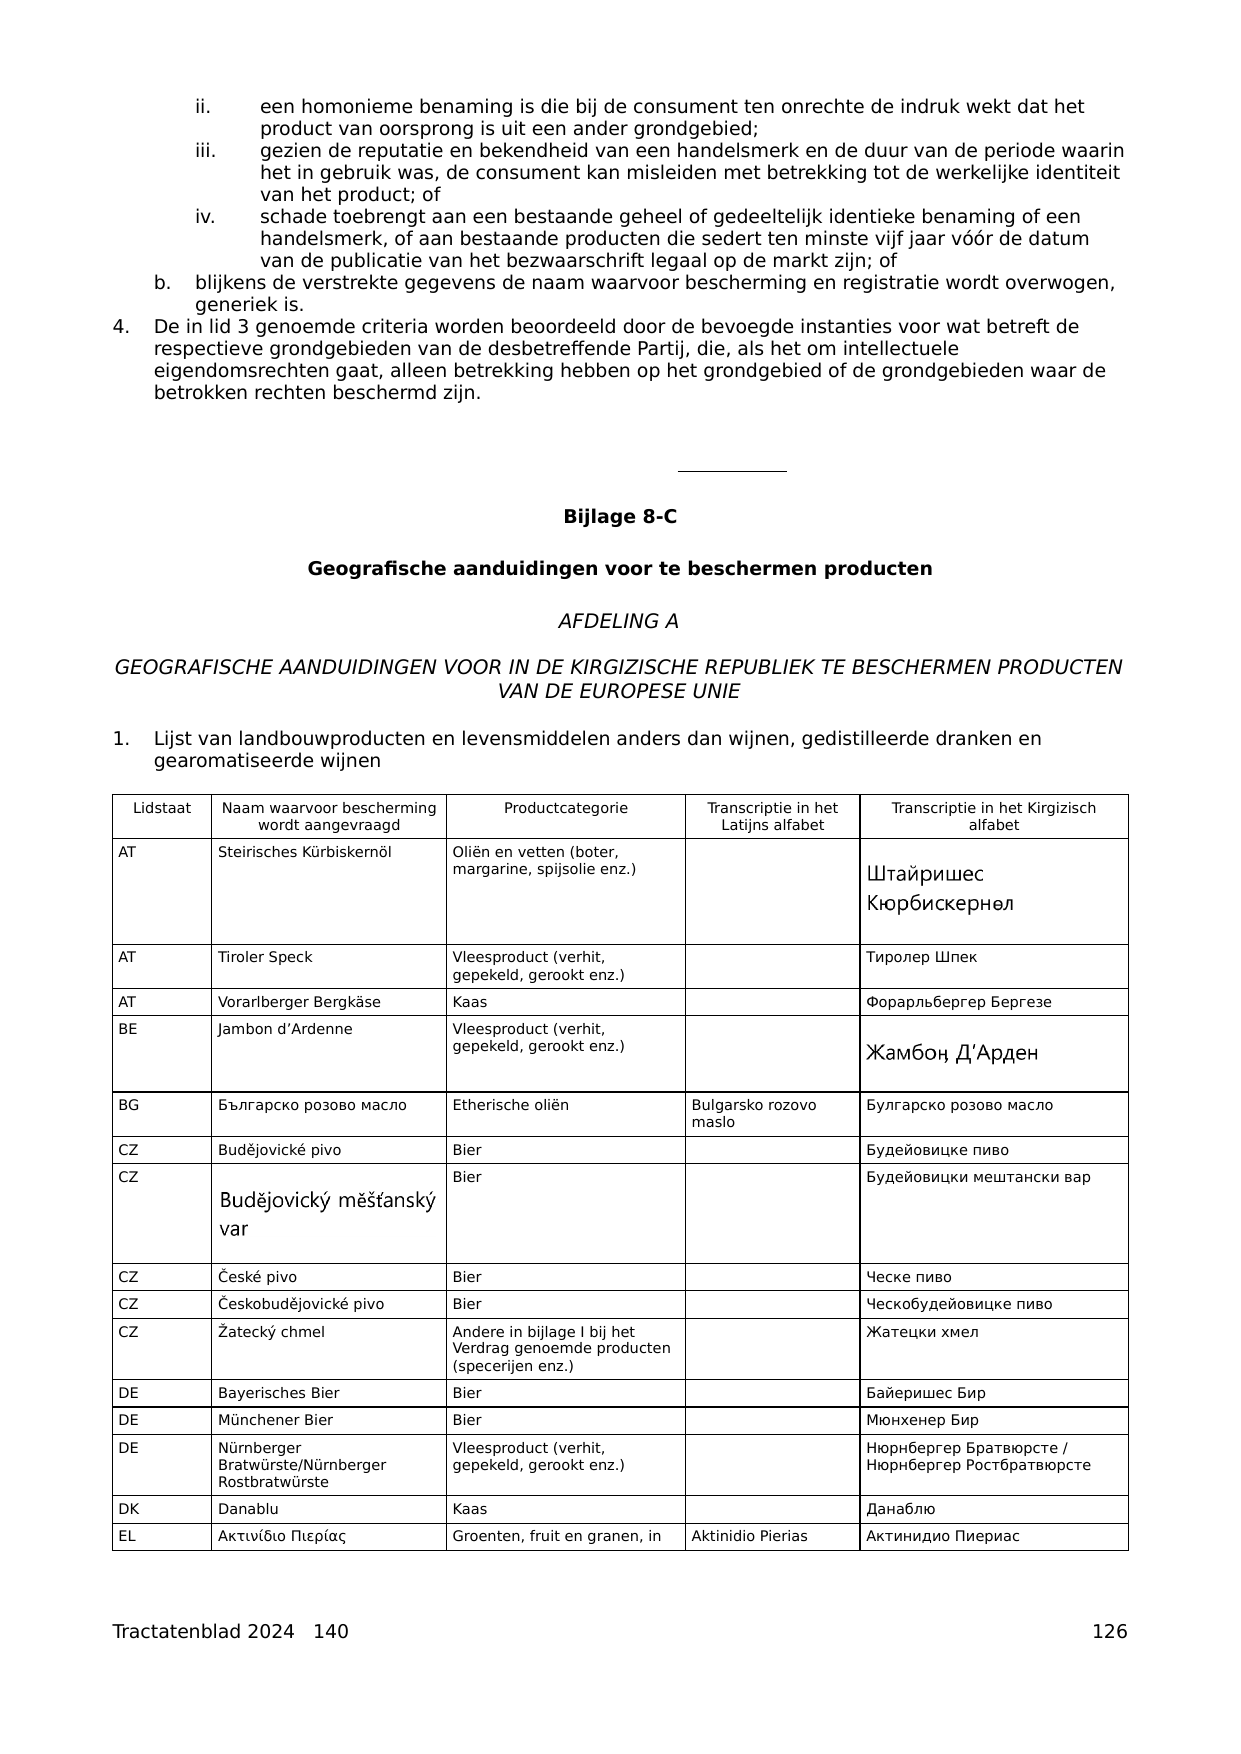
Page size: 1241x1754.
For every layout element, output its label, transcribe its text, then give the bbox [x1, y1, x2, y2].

table_cell [686, 839, 859, 944]
table_cell AT [113, 945, 211, 988]
table_cell České pivo [212, 1264, 446, 1290]
picture [866, 1041, 1038, 1065]
table_cell [686, 1319, 859, 1379]
table_cell [861, 1016, 1128, 1091]
text 1. Lijst van landbouwproducten en levensmiddelen anders dan wijnen, gedistilleerde dranken en gearomatiseerde wijnen [112, 728, 1128, 772]
table_header Lidstaat [113, 795, 211, 838]
table_cell [686, 1408, 859, 1434]
text ii. een homonieme benaming is die bij de consument ten onrechte de indruk wekt dat het product van oorsprong is uit een ander grondgebied; [195, 96, 1128, 140]
table_header Productcategorie [447, 795, 685, 838]
table_cell CZ [113, 1164, 211, 1263]
table_cell DE [113, 1380, 211, 1406]
table_cell Groenten, fruit en granen, in [447, 1524, 685, 1550]
table_cell [686, 989, 859, 1015]
table_cell [686, 1380, 859, 1406]
table_cell Žatecký chmel [212, 1319, 446, 1379]
table_cell Нюрнбергер Братвюрсте / Нюрнбергер Ростбратвюрсте [861, 1435, 1128, 1495]
table_cell BG [113, 1093, 211, 1136]
table_cell [212, 1164, 446, 1263]
table_cell Bayerisches Bier [212, 1380, 446, 1406]
table_cell CZ [113, 1291, 211, 1318]
text 4. De in lid 3 genoemde criteria worden beoordeeld door de bevoegde instanties voor wat betreft de respectieve grondgebieden van de desbetreffende Partij, die, als het om intellectuele eigendomsrechten gaat, alleen betrekking hebben op het grondgebied of de grondgebieden waar de betrokken rechten beschermd zijn. [112, 316, 1128, 404]
table_cell Тиролер Шпек [861, 945, 1128, 988]
table_cell Bier [447, 1264, 685, 1290]
text b. blijkens de verstrekte gegevens de naam waarvoor bescherming en registratie wordt overwogen, generiek is. [153, 272, 1128, 316]
table_cell DK [113, 1496, 211, 1523]
table_cell Булгарско розово масло [861, 1093, 1128, 1136]
table_cell Мюнхенер Бир [861, 1408, 1128, 1434]
table_cell Budějovické pivo [212, 1137, 446, 1163]
table_cell [686, 1016, 859, 1091]
table_cell CZ [113, 1264, 211, 1290]
table_cell Жатецки хмел [861, 1319, 1128, 1379]
table_cell Münchener Bier [212, 1408, 446, 1434]
table_cell [686, 1264, 859, 1290]
subtitle Geografische aanduidingen voor te beschermen producten [112, 558, 1128, 579]
table_cell Bulgarsko rozovo maslo [686, 1093, 859, 1136]
picture [217, 1188, 437, 1237]
table_cell [686, 1291, 859, 1318]
table_cell AT [113, 839, 211, 944]
table_cell BE [113, 1016, 211, 1091]
table_header Transcriptie in het Latijns alfabet [686, 795, 859, 838]
table_cell Ческе пиво [861, 1264, 1128, 1290]
table_cell Bier [447, 1137, 685, 1163]
subtitle Bijlage 8-C [112, 506, 1128, 528]
table_cell Ακτινίδιο Πιερίας [212, 1524, 446, 1550]
table_cell [686, 1496, 859, 1523]
table_cell Steirisches Kürbiskernöl [212, 839, 446, 944]
table_cell [686, 945, 859, 988]
table_cell Tiroler Speck [212, 945, 446, 988]
subtitle AFDELING A GEOGRAFISCHE AANDUIDINGEN VOOR IN DE KIRGIZISCHE REPUBLIEK TE BESCHERMEN PRODUCTEN VAN DE EUROPESE UNIE [112, 609, 1128, 703]
table_cell [686, 1137, 859, 1163]
table_cell CZ [113, 1319, 211, 1379]
table_header Transcriptie in het Kirgizisch alfabet [861, 795, 1128, 838]
table_cell Českobudějovické pivo [212, 1291, 446, 1318]
table_cell Bier [447, 1291, 685, 1318]
table_cell DE [113, 1408, 211, 1434]
table_cell Jambon d’Ardenne [212, 1016, 446, 1091]
table_cell [686, 1435, 859, 1495]
table_cell Bier [447, 1408, 685, 1434]
table_cell Байеришес Бир [861, 1380, 1128, 1406]
table_cell Bier [447, 1164, 685, 1263]
table_cell AT [113, 989, 211, 1015]
table_cell Kaas [447, 989, 685, 1015]
text iv. schade toebrengt aan een bestaande geheel of gedeeltelijk identieke benaming of een handelsmerk, of aan bestaande producten die sedert ten minste vijf jaar vóór de datum van de publicatie van het bezwaarschrift legaal op de markt zijn; of [195, 206, 1128, 272]
table_cell Ческобудейовицке пиво [861, 1291, 1128, 1318]
table_cell DE [113, 1435, 211, 1495]
text iii. gezien de reputatie en bekendheid van een handelsmerk en de duur van de periode waarin het in gebruik was, de consument kan misleiden met betrekking tot de werkelijke identiteit van het product; of [195, 140, 1128, 206]
table_cell Българско розово масло [212, 1093, 446, 1136]
table_cell Oliën en vetten (boter, margarine, spijsolie enz.) [447, 839, 685, 944]
table_header Naam waarvoor bescherming wordt aangevraagd [212, 795, 446, 838]
table_cell Kaas [447, 1496, 685, 1523]
table_cell [686, 1164, 859, 1263]
table_cell Nürnberger Bratwürste/Nürnberger Rostbratwürste [212, 1435, 446, 1495]
table_cell Danablu [212, 1496, 446, 1523]
table_cell Andere in bijlage I bij het Verdrag genoemde producten (specerijen enz.) [447, 1319, 685, 1379]
table_cell EL [113, 1524, 211, 1550]
table_cell CZ [113, 1137, 211, 1163]
picture [866, 863, 1014, 917]
table_cell Aktinidio Pierias [686, 1524, 859, 1550]
table_cell Данаблю [861, 1496, 1128, 1523]
table_cell [861, 839, 1128, 944]
table_cell Будейовицке пиво [861, 1137, 1128, 1163]
table_cell Vleesproduct (verhit, gepekeld, gerookt enz.) [447, 1435, 685, 1495]
table_cell Bier [447, 1380, 685, 1406]
table_cell Etherische oliën [447, 1093, 685, 1136]
table_cell Vleesproduct (verhit, gepekeld, gerookt enz.) [447, 1016, 685, 1091]
table_cell Будейовицки мештански вар [861, 1164, 1128, 1263]
table_cell Форарльбергер Бергезе [861, 989, 1128, 1015]
table_cell Актинидио Пиериас [861, 1524, 1128, 1550]
table_cell Vleesproduct (verhit, gepekeld, gerookt enz.) [447, 945, 685, 988]
table_cell Vorarlberger Bergkäse [212, 989, 446, 1015]
